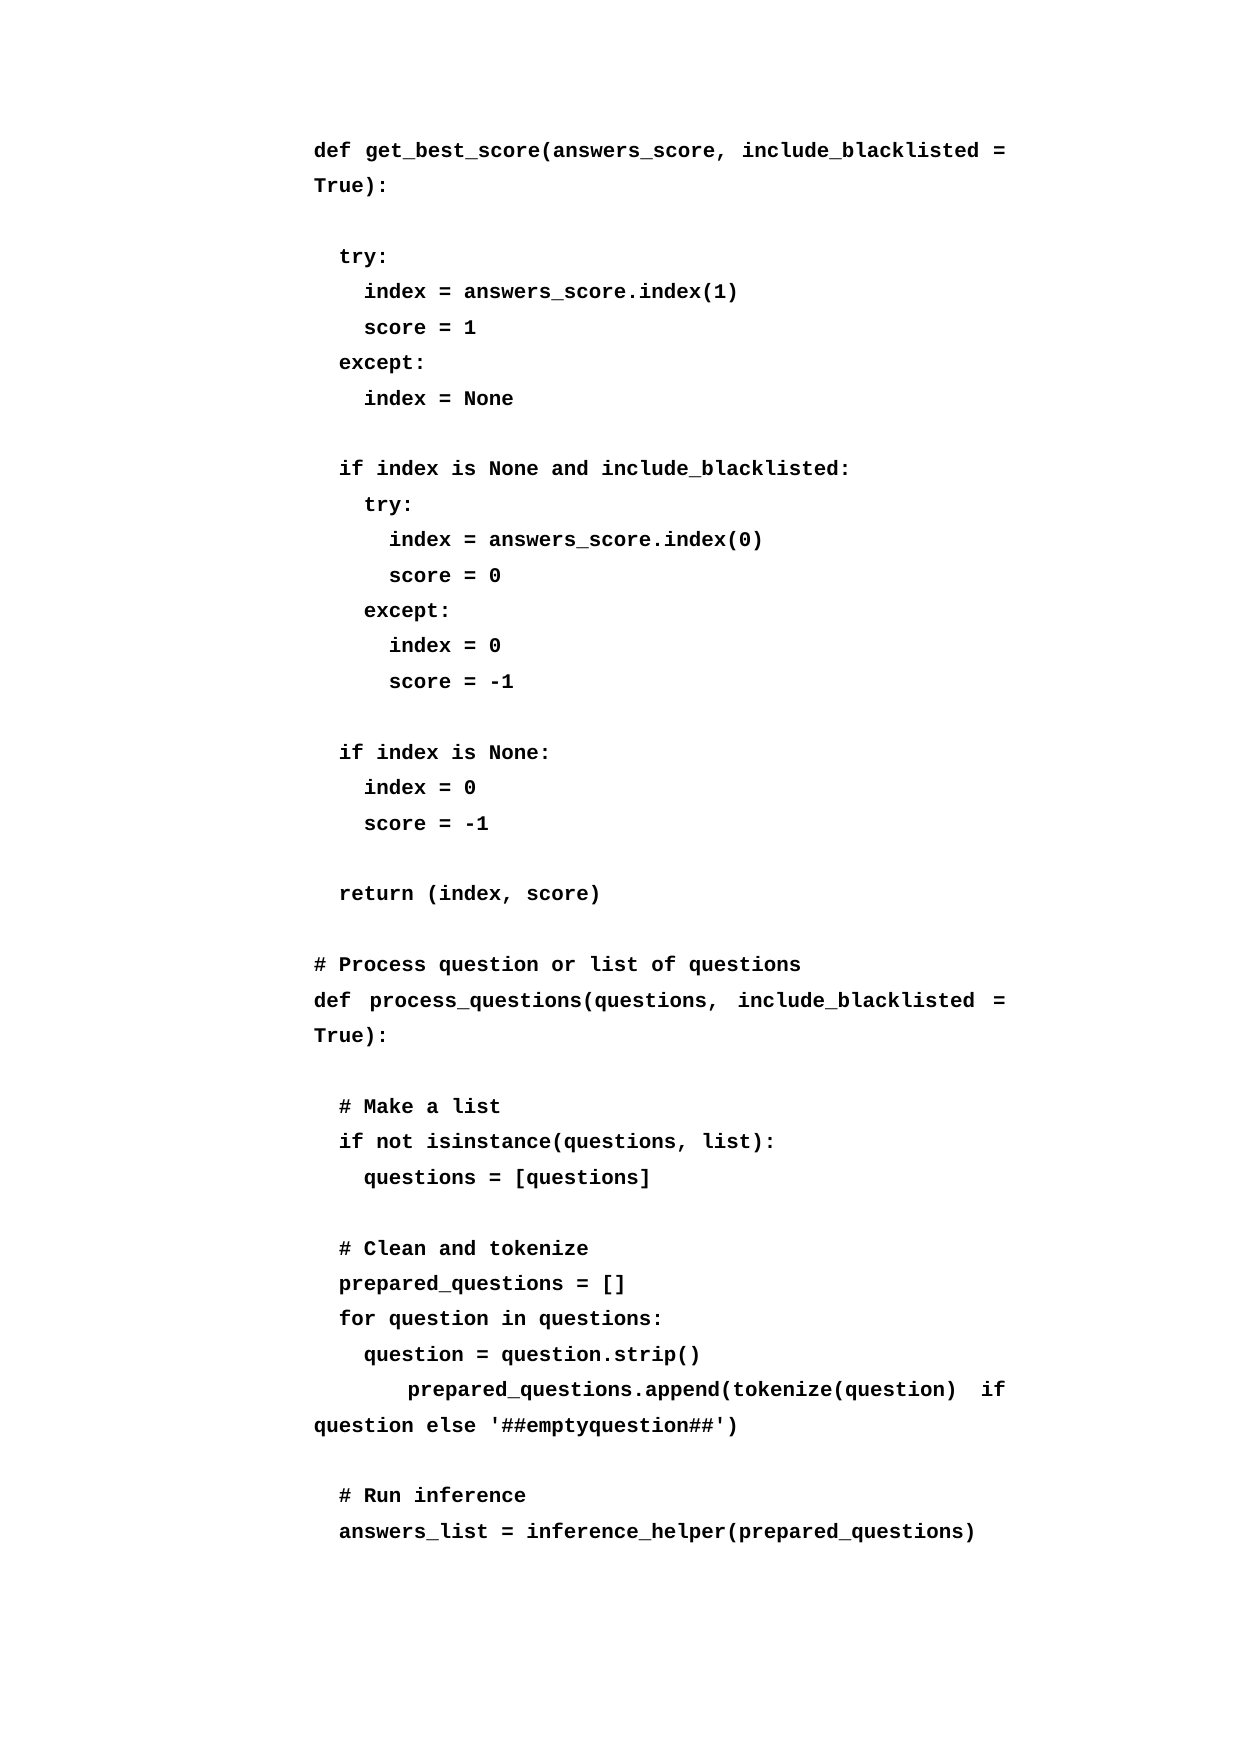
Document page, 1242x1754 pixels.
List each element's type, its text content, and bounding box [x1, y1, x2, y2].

text except: [314, 600, 1006, 624]
text def process_questions(questions, include_blacklisted = True): [314, 989, 1006, 1049]
text index = answers_score.index(1) [314, 281, 1006, 305]
text index = None [314, 387, 1006, 411]
text score = -1 [314, 812, 1006, 836]
text # Process question or list of questions [314, 954, 1006, 978]
text def get_best_score(answers_score, include_blacklisted = True): [314, 139, 1006, 199]
text questions = [questions] [314, 1167, 1006, 1190]
text score = -1 [314, 671, 1006, 694]
text if not isinstance(questions, list): [314, 1131, 1006, 1155]
text score = 1 [314, 317, 1006, 340]
text try: [314, 494, 1006, 517]
text # Clean and tokenize [314, 1237, 1006, 1261]
text return (index, score) [314, 883, 1006, 907]
text # Run inference [314, 1485, 1006, 1509]
text prepared_questions.append(tokenize(question) if question else '##emptyquestion##') [314, 1379, 1006, 1438]
text question = question.strip() [314, 1344, 1006, 1367]
text for question in questions: [314, 1308, 1006, 1332]
text if index is None and include_blacklisted: [314, 458, 1006, 482]
text index = 0 [314, 635, 1006, 659]
text prepared_questions = [] [314, 1273, 1006, 1297]
text index = answers_score.index(0) [314, 529, 1006, 553]
text except: [314, 352, 1006, 376]
text try: [314, 246, 1006, 269]
text if index is None: [314, 742, 1006, 765]
text # Make a list [314, 1096, 1006, 1119]
text score = 0 [314, 564, 1006, 588]
text answers_list = inference_helper(prepared_questions) [314, 1521, 1006, 1544]
text index = 0 [314, 777, 1006, 801]
